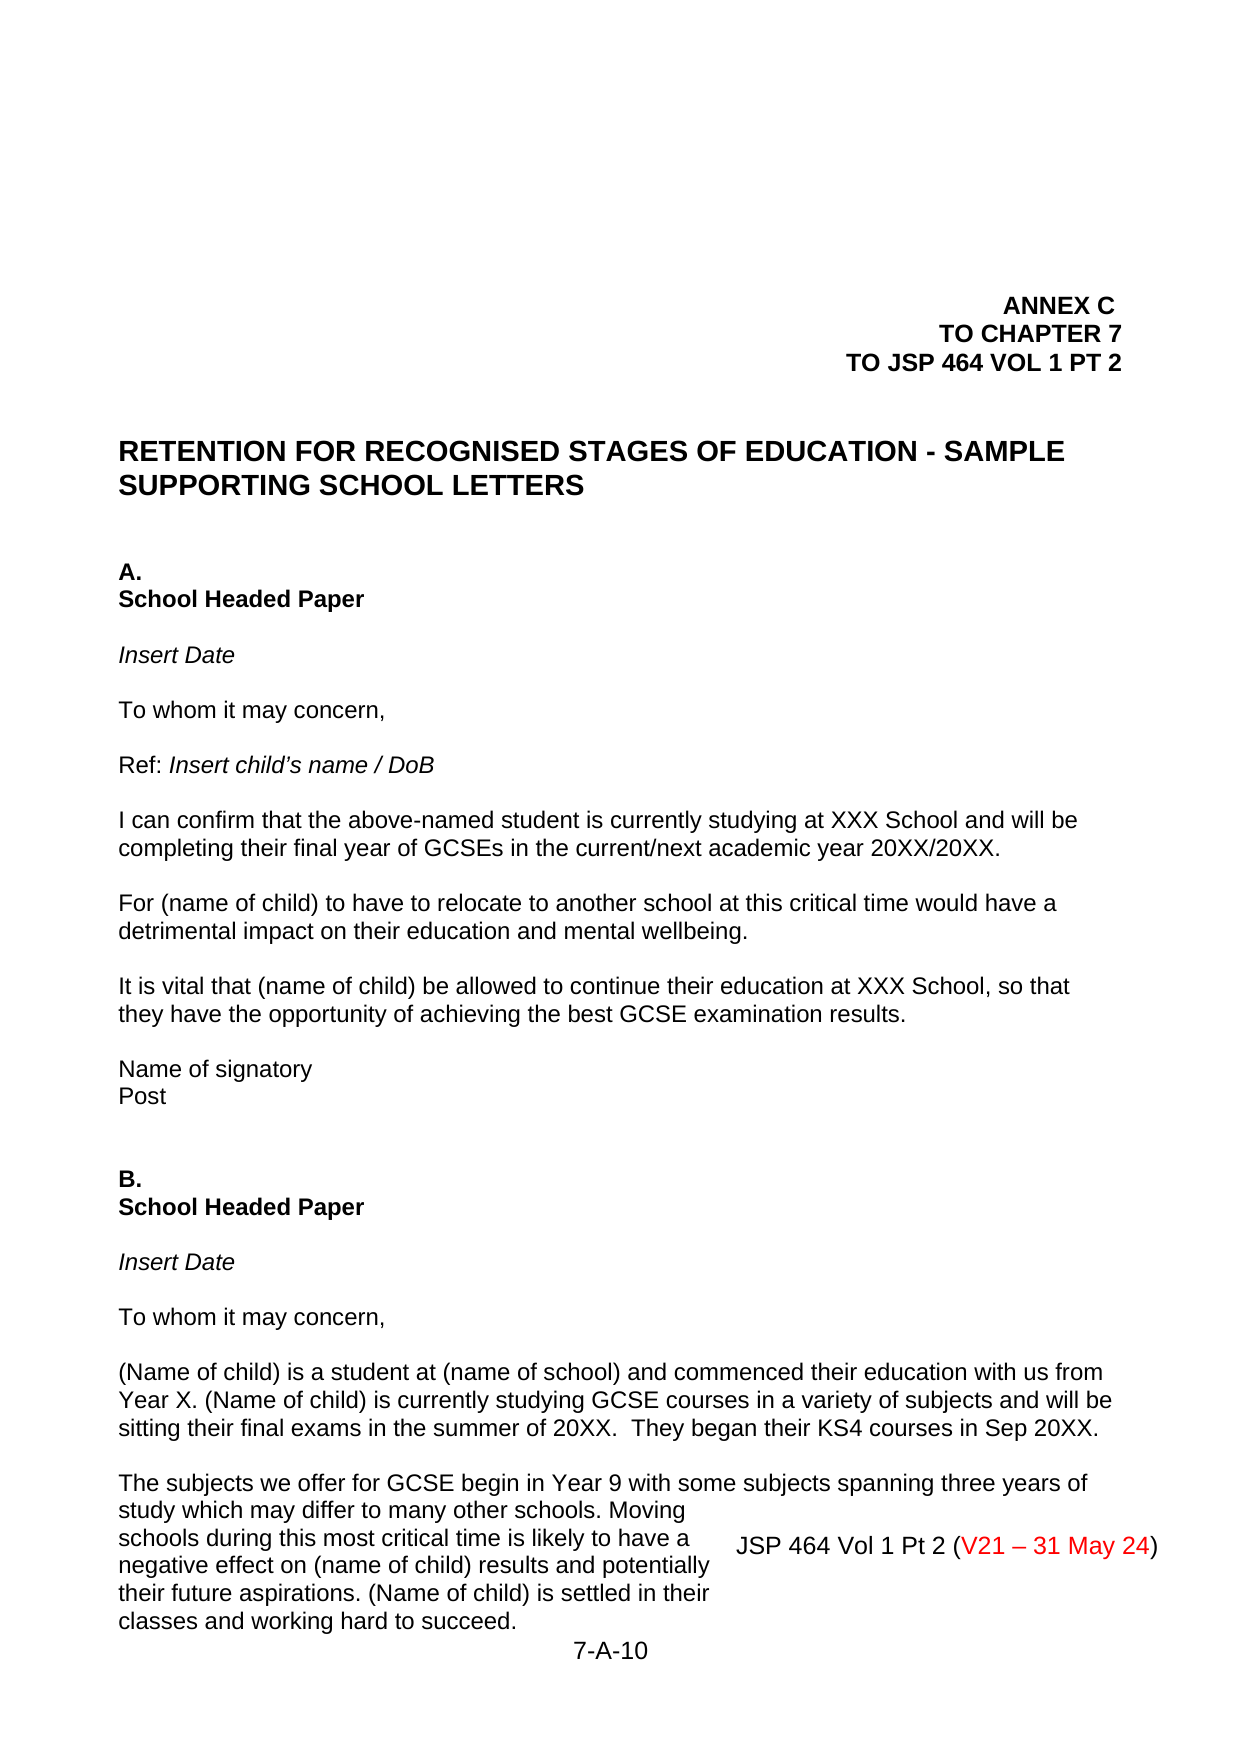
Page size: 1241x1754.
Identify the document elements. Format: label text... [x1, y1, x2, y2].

text It is vital that (name of child) be allowed to continue their education at XXX School, so that they have the opportunity of achieving the best GCSE examination results. [118, 972, 1122, 1027]
text B. [118, 1165, 1122, 1193]
text School Headed Paper [118, 585, 1122, 613]
text TO CHAPTER 7 [118, 319, 1122, 348]
text School Headed Paper [118, 1193, 1122, 1220]
text For (name of child) to have to relocate to another school at this critical time would have a detrimental impact on their education and mental wellbeing. [118, 889, 1122, 944]
text A. [118, 558, 1122, 585]
text RETENTION FOR RECOGNISED STAGES OF EDUCATION - SAMPLE SUPPORTING SCHOOL LETTERS [118, 434, 1122, 501]
text Insert Date [118, 1248, 1122, 1275]
text ANNEX C [118, 291, 1122, 319]
text I can confirm that the above-named student is currently studying at XXX School and will be completing their final year of GCSEs in the current/next academic year 20XX/20XX. [118, 806, 1122, 861]
text To whom it may concern, [118, 1303, 1122, 1331]
text TO JSP 464 VOL 1 PT 2 [118, 348, 1122, 377]
text The subjects we offer for GCSE begin in Year 9 with some subjects spanning three years of study which may differ to many other schools. Moving schools during this most critical time is likely to have a negative effect on (name of child) results and potentially their future aspirations. (Name of child) is settled in their classes and working hard to succeed. [118, 1469, 1122, 1634]
text To whom it may concern, [118, 696, 1122, 723]
text Insert Date [118, 641, 1122, 668]
text Post [118, 1082, 1122, 1110]
text Ref: Insert child’s name / DoB [118, 751, 1122, 779]
text Name of signatory [118, 1055, 1122, 1082]
text (Name of child) is a student at (name of school) and commenced their education with us from Year X. (Name of child) is currently studying GCSE courses in a variety of subjects and will be sitting their final exams in the summer of 20XX. They began their KS4 courses in Sep 20XX. [118, 1358, 1122, 1441]
